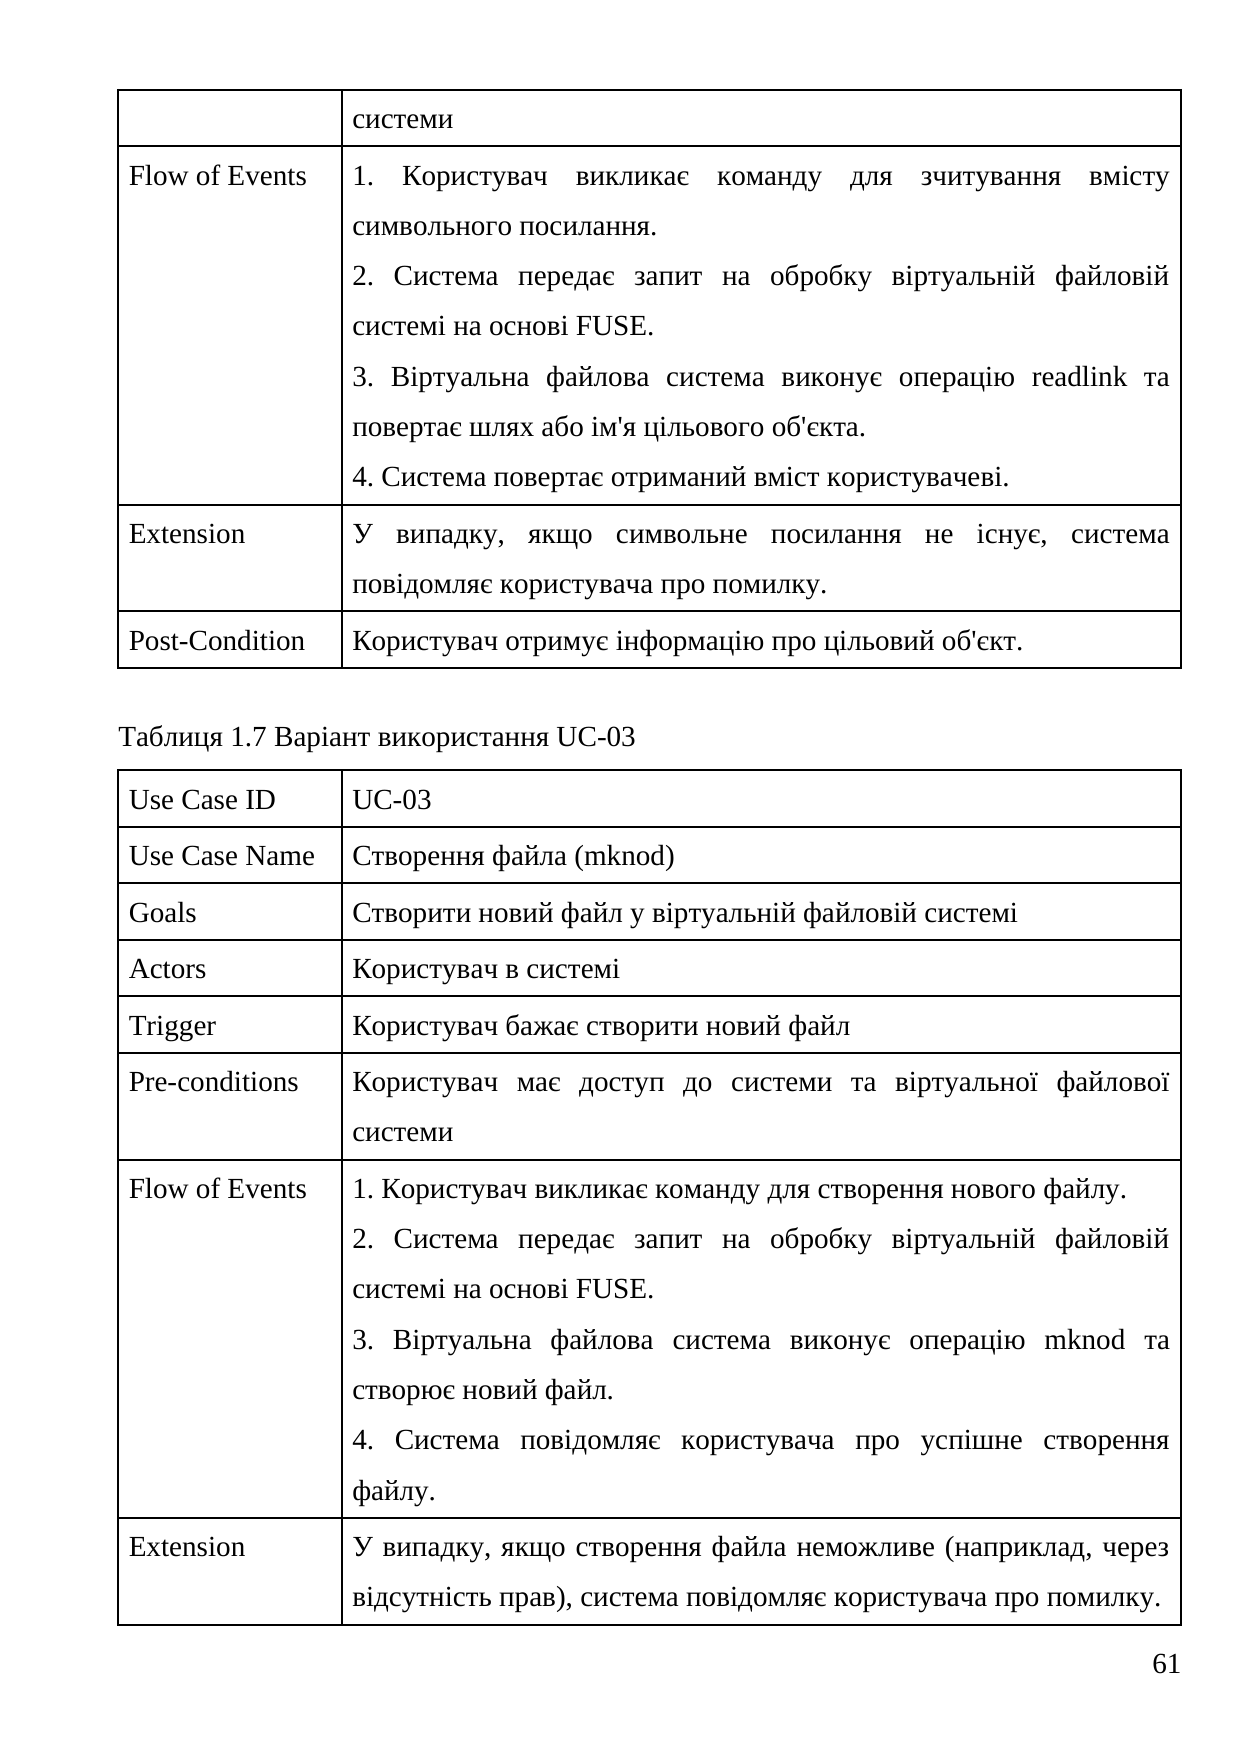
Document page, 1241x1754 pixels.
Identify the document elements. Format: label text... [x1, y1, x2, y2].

table_cell Post-Condition [119, 612, 341, 667]
table_cell системи [343, 91, 1180, 145]
table_cell Користувач бажає створити новий файл [343, 997, 1180, 1052]
table_cell Extension [119, 1519, 341, 1623]
table_cell Flow of Events [119, 147, 341, 503]
table_cell 1. Користувач викликає команду для створення нового файлу. 2. Система передає запит на обробку віртуальній файловій системі на основі FUSE. 3. Віртуальна файлова система виконує операцію mknod та створює новий файл. 4. Система повідомляє користувача про успішне створення файлу. [343, 1161, 1180, 1517]
table_cell Flow of Events [119, 1161, 341, 1517]
table_cell Створити новий файл у віртуальній файловій системі [343, 884, 1180, 939]
table_cell Користувач отримує інформацію про цільовий об'єкт. [343, 612, 1180, 667]
table_cell Pre-conditions [119, 1054, 341, 1158]
table_cell Trigger [119, 997, 341, 1052]
table_cell Користувач в системі [343, 941, 1180, 995]
table_header Use Case ID [119, 771, 341, 826]
table_cell 1. Користувач викликає команду для зчитування вмісту символьного посилання. 2. Система передає запит на обробку віртуальній файловій системі на основі FUSE. 3. Віртуальна файлова система виконує операцію readlink та повертає шлях або ім'я цільового об'єкта. 4. Система повертає отриманий вміст користувачеві. [343, 147, 1180, 503]
table_cell Actors [119, 941, 341, 995]
table_cell Користувач має доступ до системи та віртуальної файлової системи [343, 1054, 1180, 1158]
table_cell Use Case Name [119, 828, 341, 882]
table_header UC-03 [343, 771, 1180, 826]
table_cell [119, 91, 341, 145]
table_cell У випадку, якщо створення файла неможливе (наприклад, через відсутність прав), система повідомляє користувача про помилку. [343, 1519, 1180, 1623]
table_cell Створення файла (mknod) [343, 828, 1180, 882]
list Варіант використання UC-03 [118, 719, 1181, 753]
table_cell У випадку, якщо символьне посилання не існує, система повідомляє користувача про помилку. [343, 506, 1180, 610]
table_cell Goals [119, 884, 341, 939]
table_cell Extension [119, 506, 341, 610]
